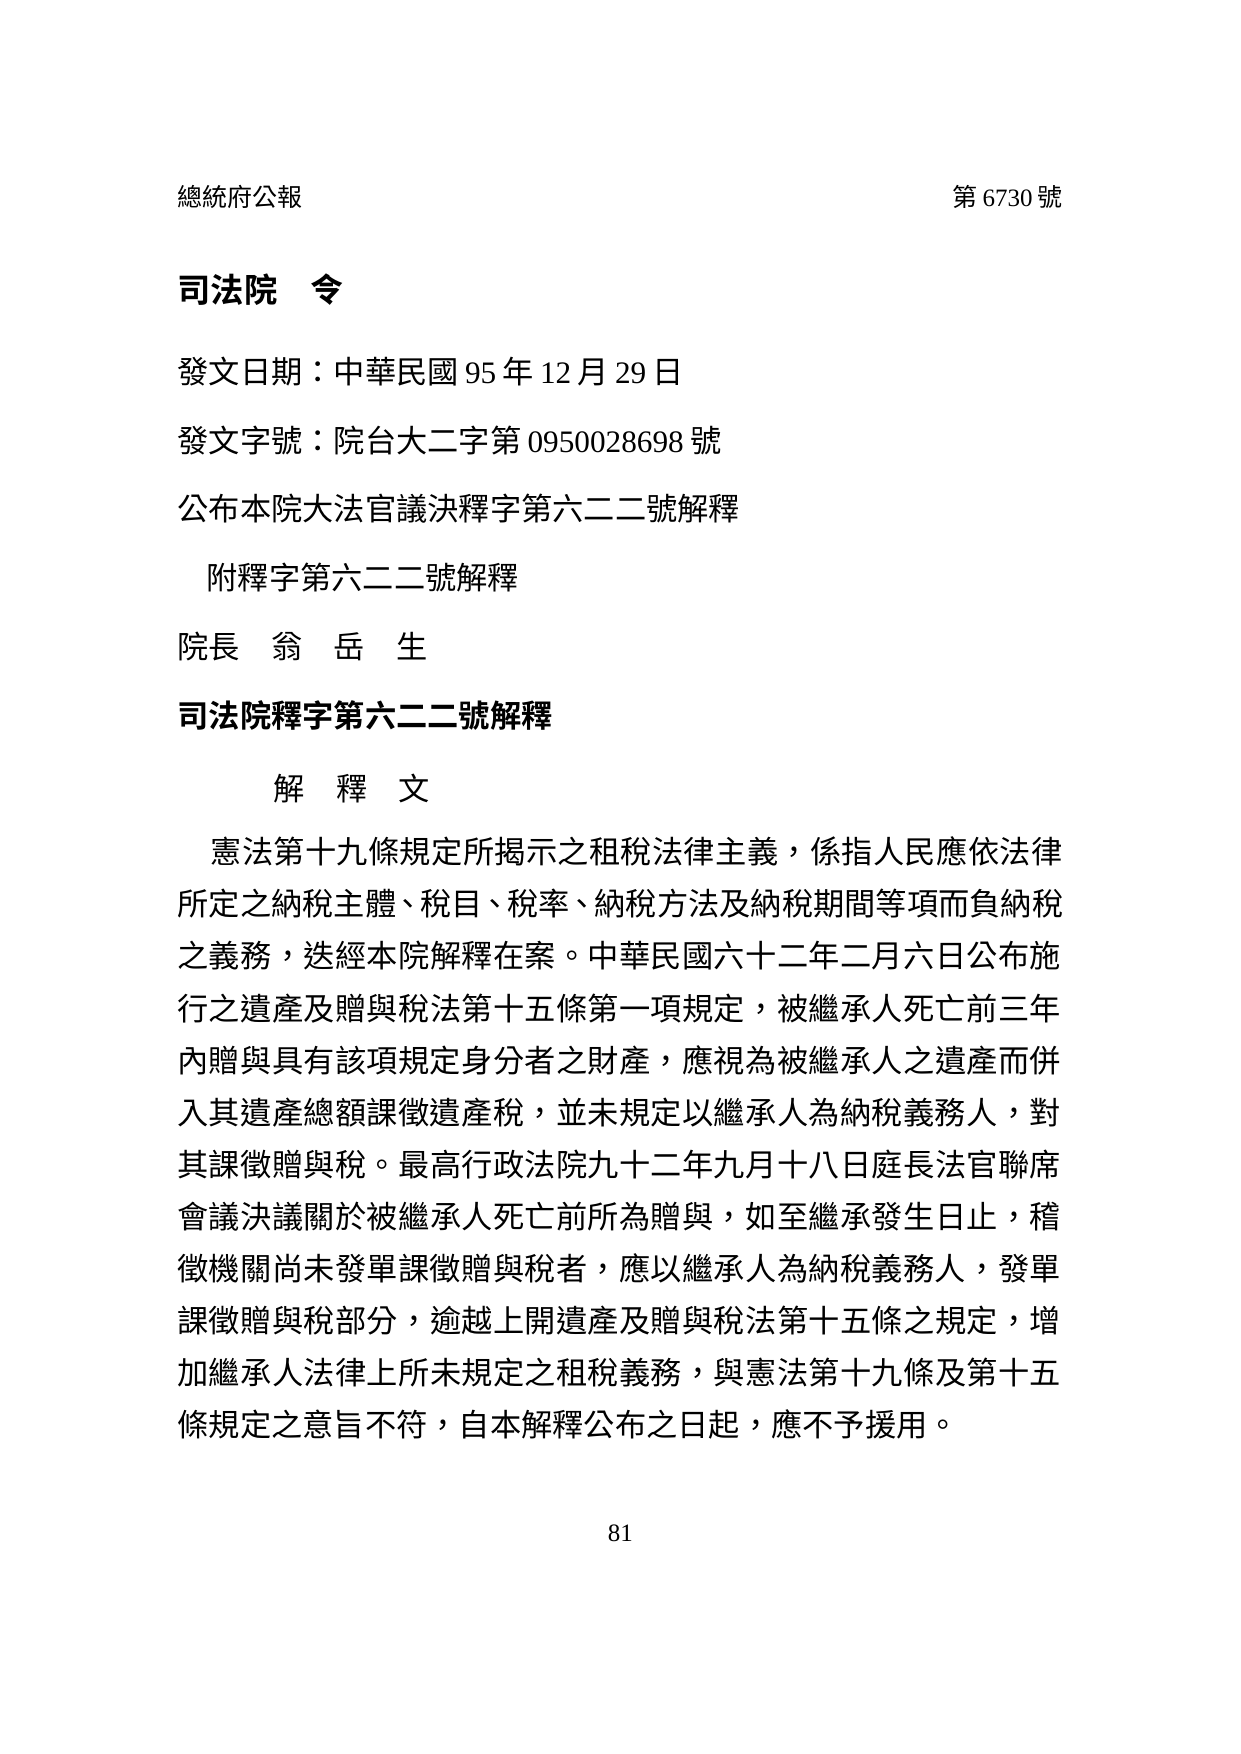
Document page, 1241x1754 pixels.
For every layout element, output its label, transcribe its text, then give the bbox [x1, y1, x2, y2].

text 發文日期：中華民國95年12月29日 [177, 337, 1063, 395]
text 院長 翁 岳 生 [177, 612, 1063, 670]
text 司法院釋字第六二二號解釋 [177, 682, 1063, 739]
text 附釋字第六二二號解釋 [206, 543, 1063, 601]
text 司法院 令 [177, 266, 1063, 312]
text 公布本院大法官議決釋字第六二二號解釋 [177, 474, 1063, 532]
text 解 釋 文 [273, 764, 1063, 809]
text 憲法第十九條規定所揭示之租稅法律主義，係指人民應依法律所定之納稅主體、稅目、稅率、納稅方法及納稅期間等項而負納稅之義務，迭經本院解釋在案。中華民國六十二年二月六日公布施行之遺產及贈與稅法第十五條第一項規定，被繼承人死亡前三年內贈與具有該項規定身分者之財產，應視為被繼承人之遺產而併入其遺產總額課徵遺產稅，並未規定以繼承人為納稅義務人，對其課徵贈與稅。最高行政法院九十二年九月十八日庭長法官聯席會議決議關於被繼承人死亡前所為贈與，如至繼承發生日止，稽徵機關尚未發單課徵贈與稅者，應以繼承人為納稅義務人，發單課徵贈與稅部分，逾越上開遺產及贈與稅法第十五條之規定，增加繼承人法律上所未規定之租稅義務，與憲法第十九條及第十五條規定之意旨不符，自本解釋公布之日起，應不予援用。 [177, 822, 1063, 1447]
text 發文字號：院台大二字第0950028698號 [177, 405, 1063, 464]
